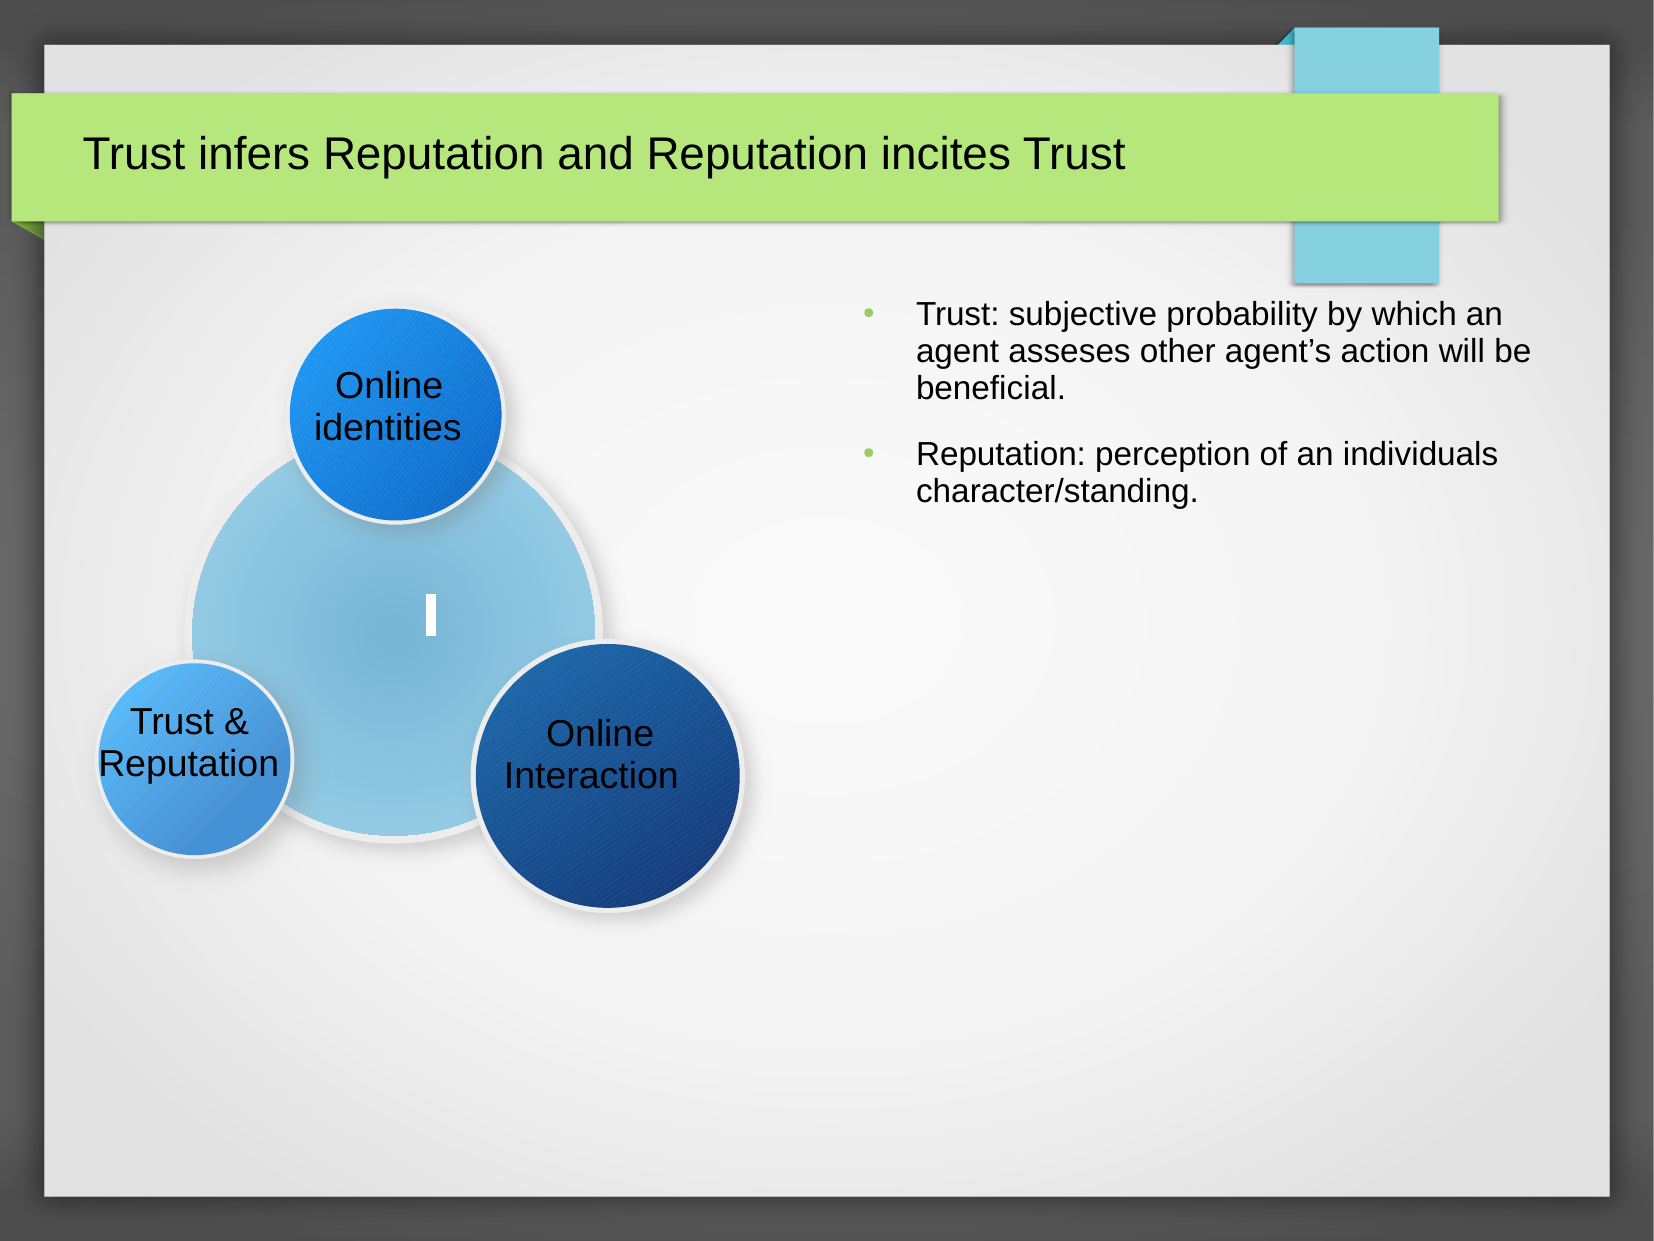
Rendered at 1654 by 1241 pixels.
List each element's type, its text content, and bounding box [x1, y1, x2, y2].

text_box Online Interaction [489, 705, 713, 823]
picture [0, 0, 1654, 1241]
text_box Trust & Reputation [83, 693, 308, 811]
title Trust infers Reputation and Reputation incites Trust [82, 94, 1264, 213]
text_box Online identities [299, 357, 502, 475]
list Trust: subjective probability by which an agent asseses other agent’s action will be beneficial. Reputation: perception of an individuals character/standing. [845, 295, 1572, 1015]
